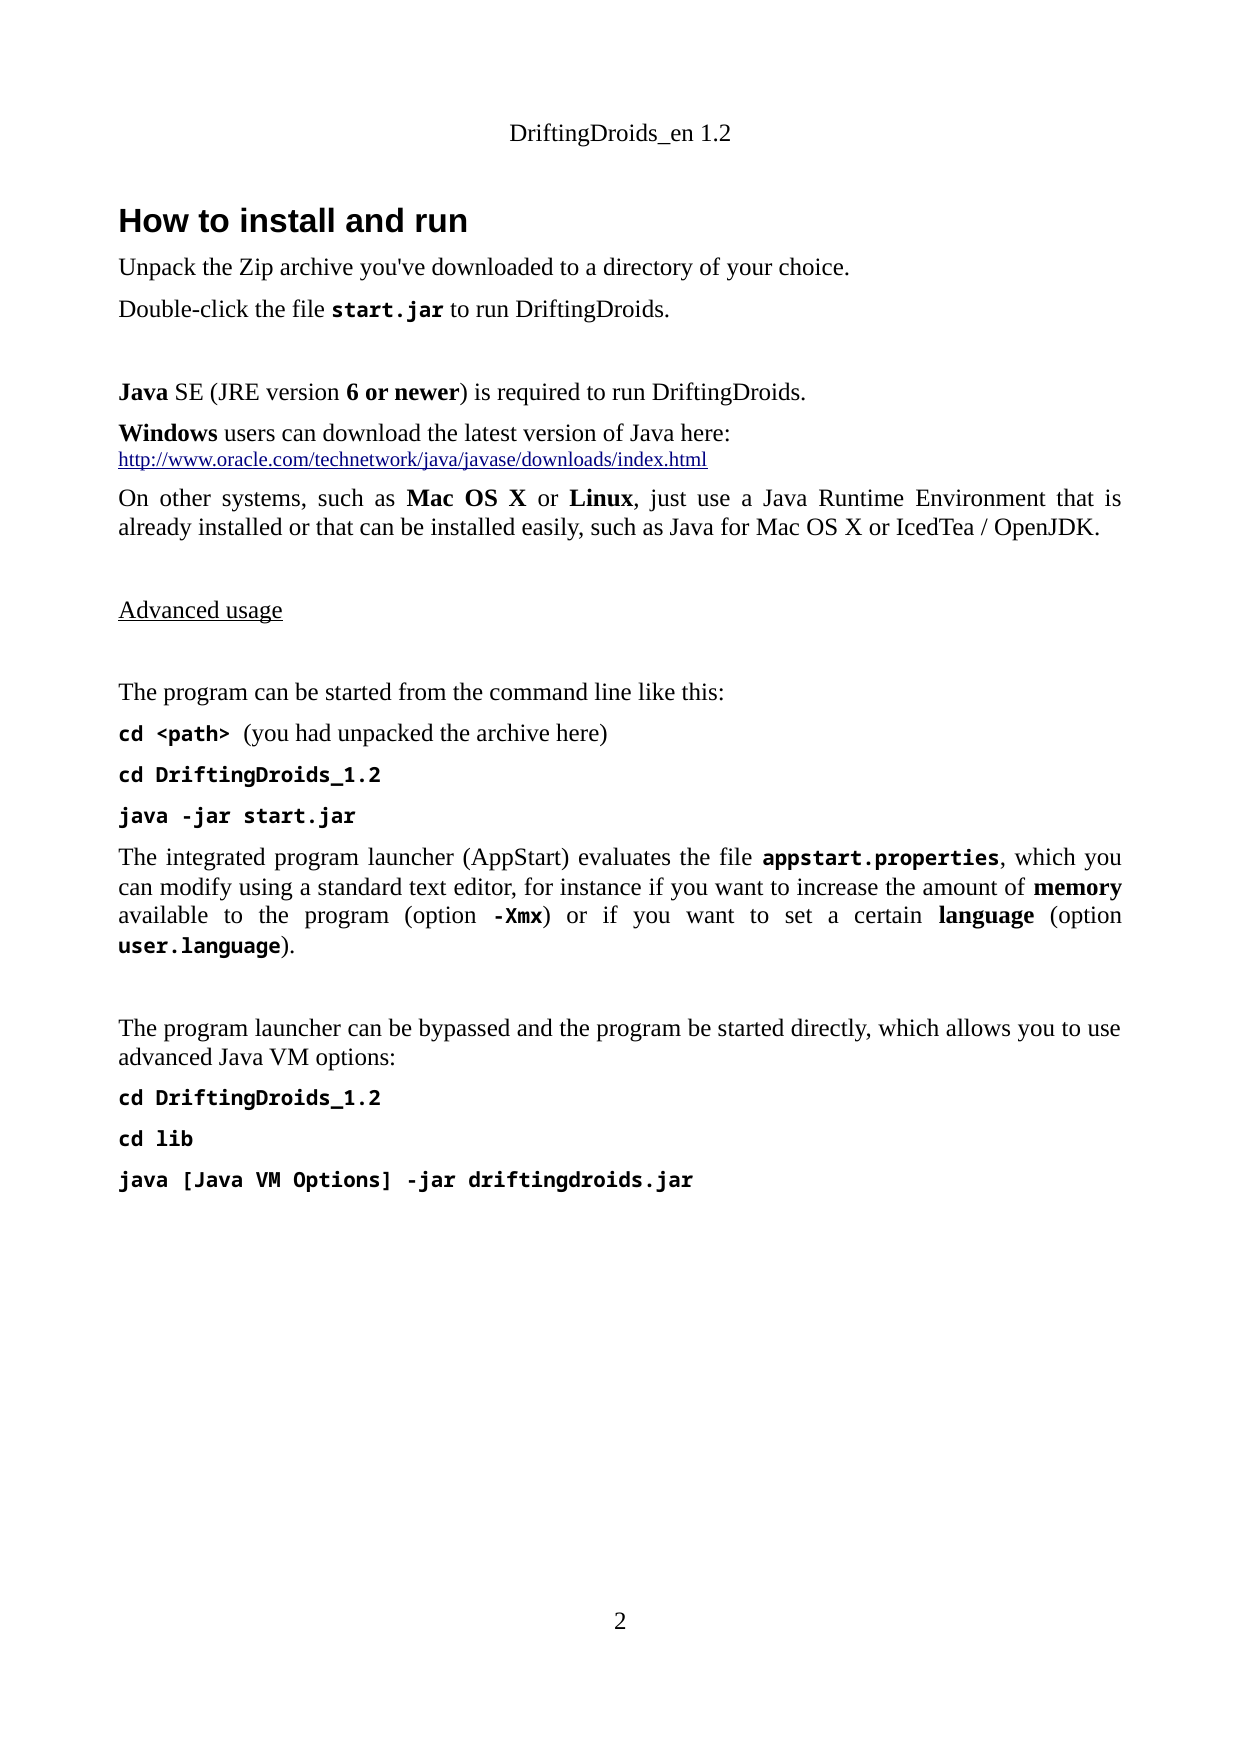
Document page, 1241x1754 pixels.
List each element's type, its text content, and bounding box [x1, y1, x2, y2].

text java -jar start.jar [118, 801, 1122, 830]
text Unpack the Zip archive you've downloaded to a directory of your choice. [118, 252, 1122, 281]
text cd <path> (you had unpacked the archive here) [118, 718, 1122, 748]
text The program launcher can be bypassed and the program be started directly, which allows you to use advanced Java VM options: [118, 1013, 1122, 1071]
text Double-click the file start.jar to run DriftingDroids. [118, 294, 1122, 323]
text Java SE (JRE version 6 or newer) is required to run DriftingDroids. [118, 377, 1122, 406]
text The program can be started from the command line like this: [118, 677, 1122, 706]
text Windows users can download the latest version of Java here: http://www.oracle.com/technetwork/java/javase/downloads/index.html [118, 418, 1122, 471]
text java [Java VM Options] -jar driftingdroids.jar [118, 1165, 1122, 1194]
text On other systems, such as Mac OS X or Linux, just use a Java Runtime Environment that is already installed or that can be installed easily, such as Java for Mac OS X or IcedTea / OpenJDK. [118, 483, 1122, 541]
text The integrated program launcher (AppStart) evaluates the file appstart.properties, which you can modify using a standard text editor, for instance if you want to increase the amount of memory available to the program (option -Xmx) or if you want to set a certain language (option user.language). [118, 842, 1122, 959]
text Advanced usage [118, 595, 1122, 623]
text cd lib [118, 1124, 1122, 1153]
text cd DriftingDroids_1.2 [118, 1083, 1122, 1112]
text cd DriftingDroids_1.2 [118, 761, 1122, 789]
subtitle How to install and run [118, 201, 1122, 240]
